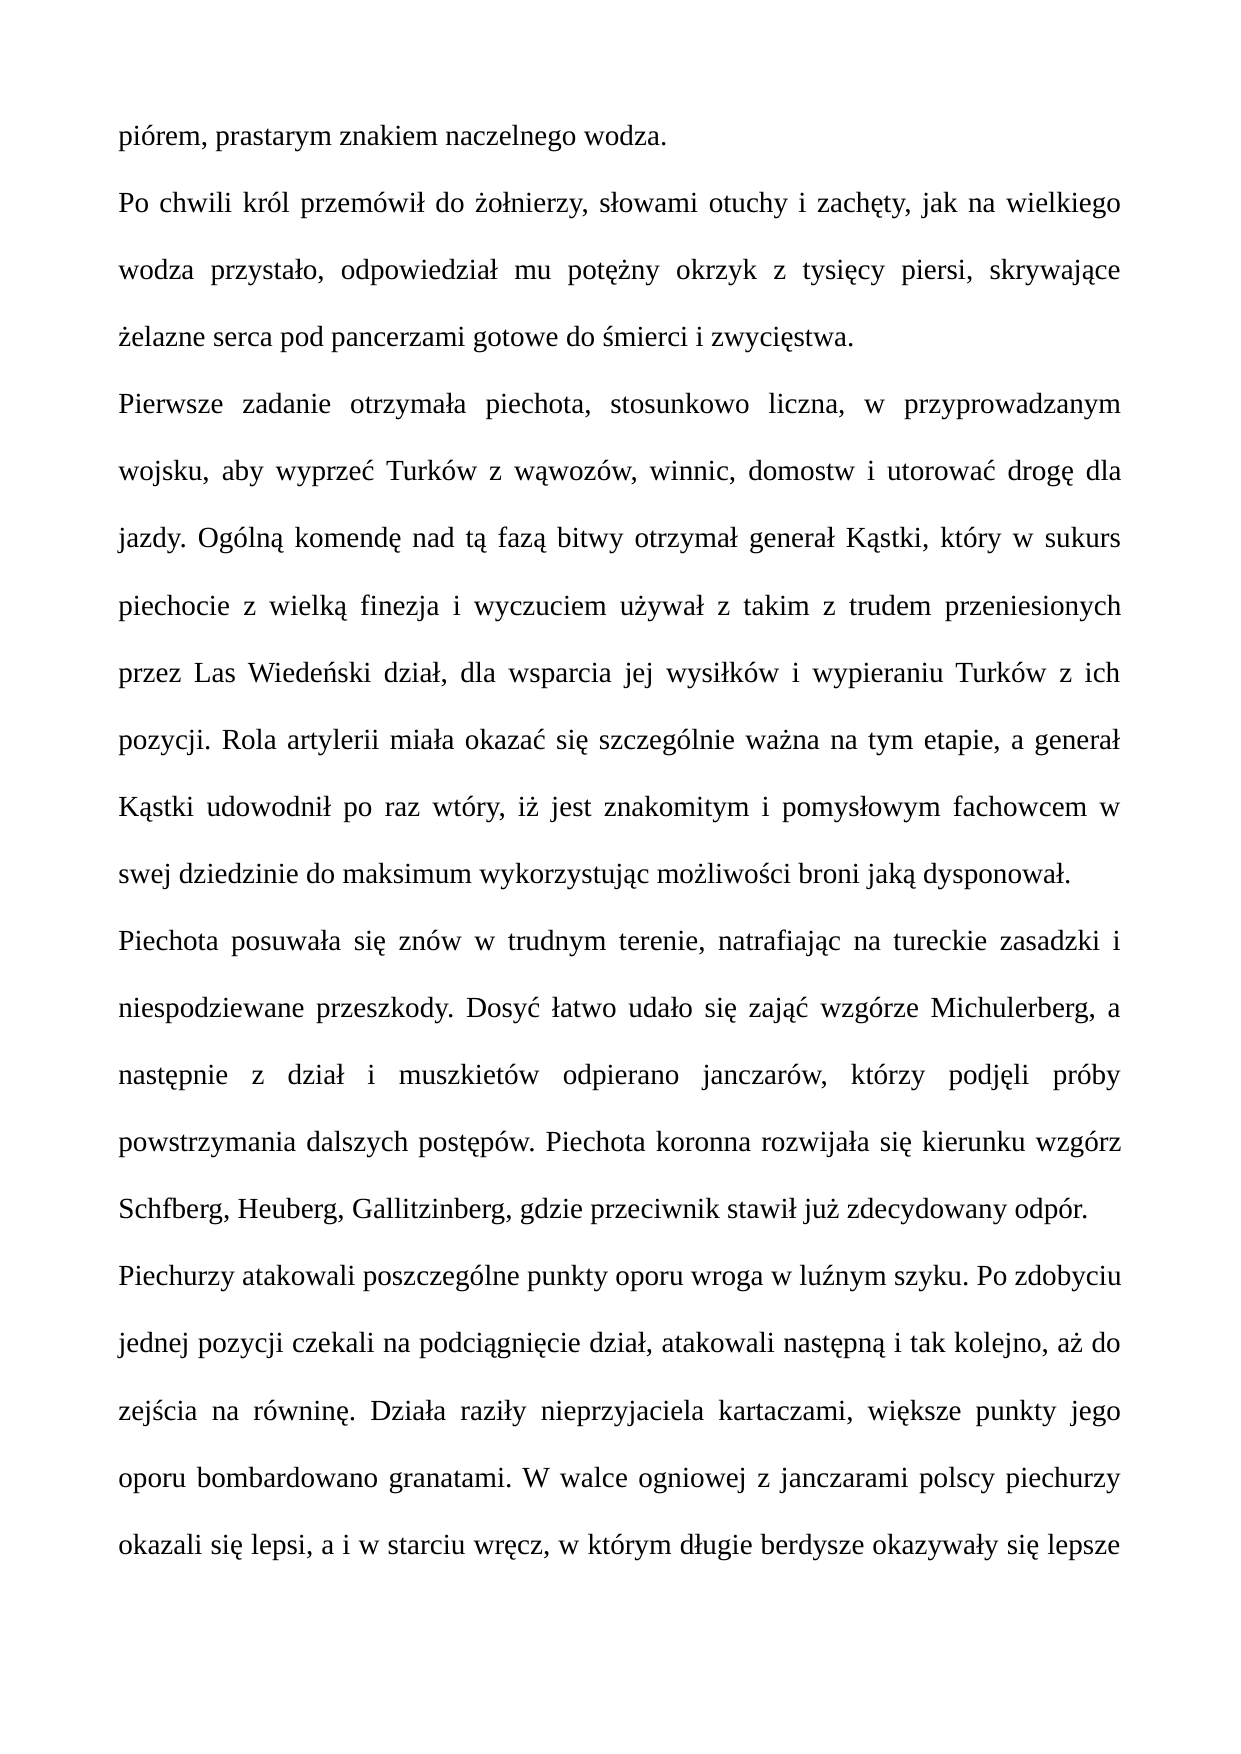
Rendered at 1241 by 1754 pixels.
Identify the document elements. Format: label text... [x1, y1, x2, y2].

text Po chwili król przemówił do żołnierzy, słowami otuchy i zachęty, jak na wielkiego wodza przystało, odpowiedział mu potężny okrzyk z tysięcy piersi, skrywające żelazne serca pod pancerzami gotowe do śmierci i zwycięstwa. [118, 185, 1122, 353]
text Piechota posuwała się znów w trudnym terenie, natrafiając na tureckie zasadzki i niespodziewane przeszkody. Dosyć łatwo udało się zająć wzgórze Michulerberg, a następnie z dział i muszkietów odpierano janczarów, którzy podjęli próby powstrzymania dalszych postępów. Piechota koronna rozwijała się kierunku wzgórz Schfberg, Heuberg, Gallitzinberg, gdzie przeciwnik stawił już zdecydowany odpór. [118, 923, 1122, 1225]
text piórem, prastarym znakiem naczelnego wodza. [118, 118, 1122, 152]
text Pierwsze zadanie otrzymała piechota, stosunkowo liczna, w przyprowadzanym wojsku, aby wyprzeć Turków z wąwozów, winnic, domostw i utorować drogę dla jazdy. Ogólną komendę nad tą fazą bitwy otrzymał generał Kąstki, który w sukurs piechocie z wielką finezja i wyczuciem używał z takim z trudem przeniesionych przez Las Wiedeński dział, dla wsparcia jej wysiłków i wypieraniu Turków z ich pozycji. Rola artylerii miała okazać się szczególnie ważna na tym etapie, a generał Kąstki udowodnił po raz wtóry, iż jest znakomitym i pomysłowym fachowcem w swej dziedzinie do maksimum wykorzystując możliwości broni jaką dysponował. [118, 386, 1122, 889]
text Piechurzy atakowali poszczególne punkty oporu wroga w luźnym szyku. Po zdobyciu jednej pozycji czekali na podciągnięcie dział, atakowali następną i tak kolejno, aż do zejścia na równinę. Działa raziły nieprzyjaciela kartaczami, większe punkty jego oporu bombardowano granatami. W walce ogniowej z janczarami polscy piechurzy okazali się lepsi, a i w starciu wręcz, w którym długie berdysze okazywały się lepsze [118, 1258, 1122, 1560]
